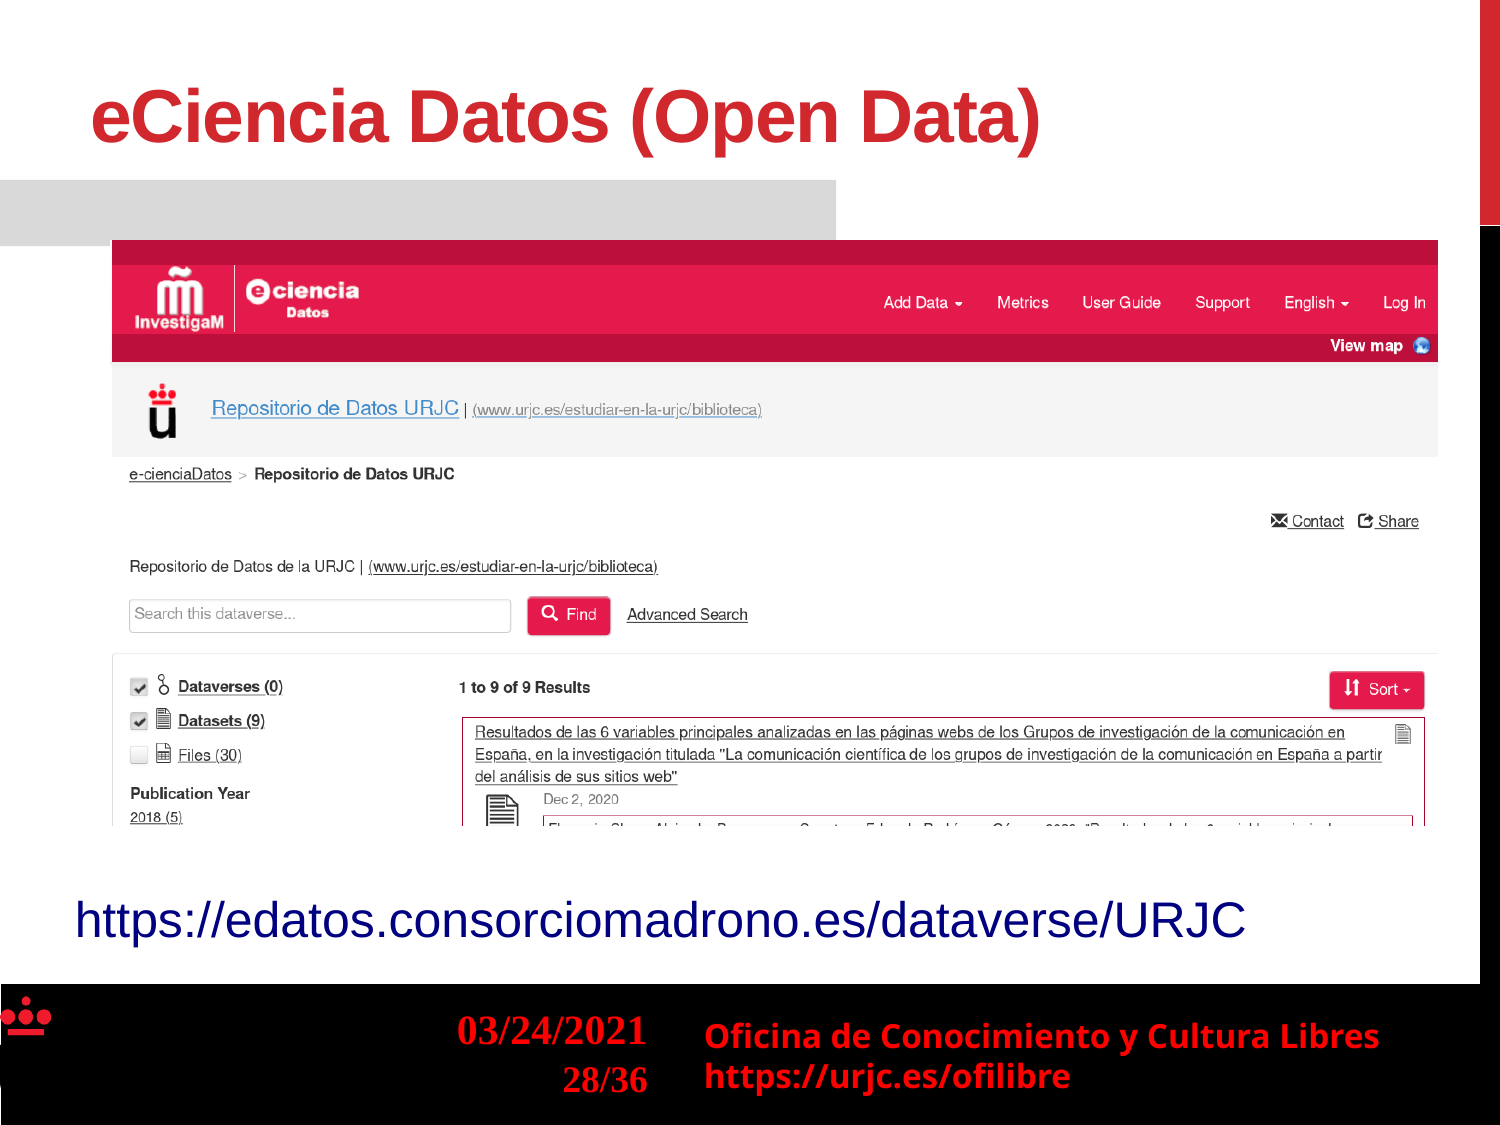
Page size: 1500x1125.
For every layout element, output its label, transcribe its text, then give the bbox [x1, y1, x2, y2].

text_box https://edatos.consorciomadrono.es/dataverse/URJC [60, 885, 1263, 956]
picture [110, 240, 1441, 827]
text_box eCiencia Datos (Open Data) [0, 24, 1326, 172]
title [75, 15, 1425, 172]
